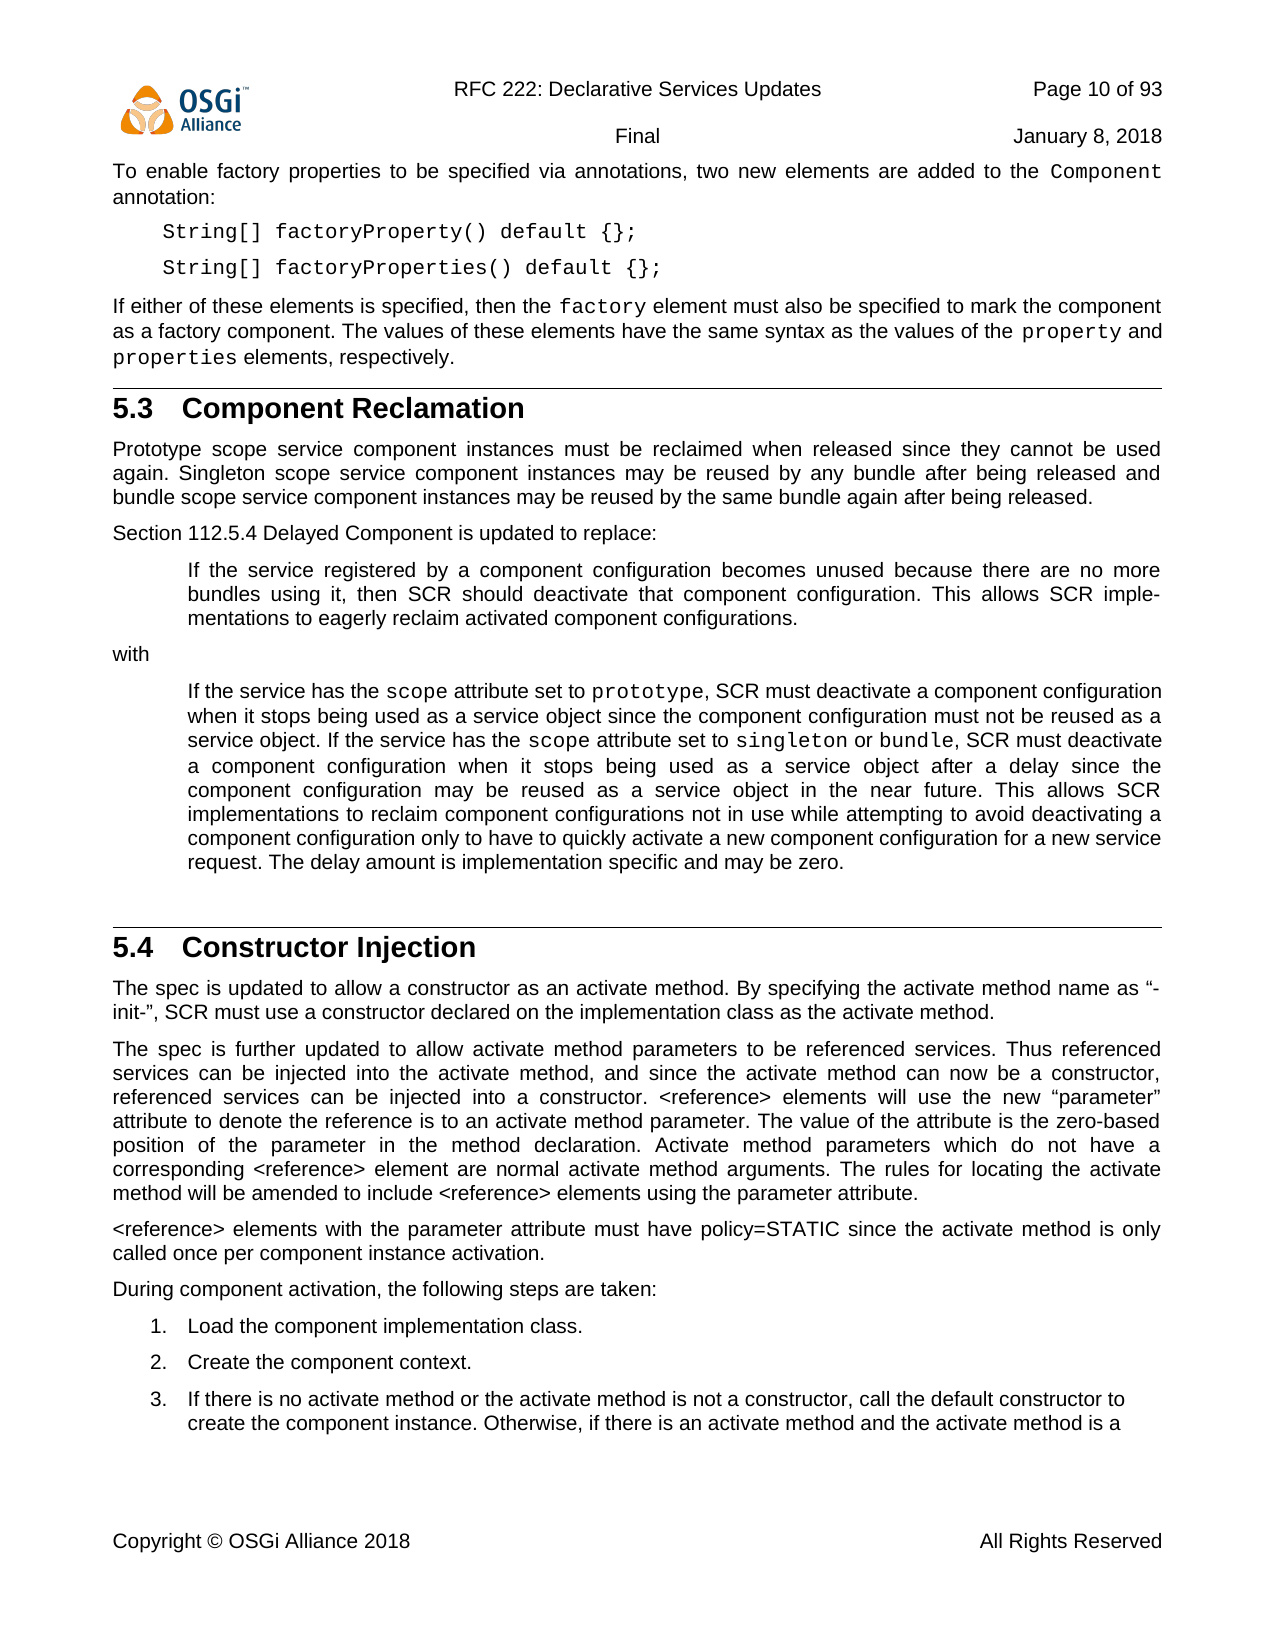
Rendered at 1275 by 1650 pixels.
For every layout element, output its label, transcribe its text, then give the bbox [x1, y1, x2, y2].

text Section 112.5.4 Delayed Component is updated to replace: [112, 521, 1162, 545]
text String[] factoryProperty() default {}; [112, 221, 1162, 245]
subtitle Component Reclamation [112, 389, 1162, 424]
text Prototype scope service component instances must be reclaimed when released since they cannot be used again. Singleton scope service component instances may be reused by any bundle after being released and bundle scope service component instances may be reused by the same bundle again after being released. [112, 437, 1162, 509]
list If there is no activate method or the activate method is not a constructor, call the default constructor to create the component instance. Otherwise, if there is an activate method and the activate method is a [150, 1387, 1162, 1434]
text To enable factory properties to be specified via annotations, two new elements are added to the Component annotation: [112, 159, 1162, 209]
text The spec is further updated to allow activate method parameters to be referenced services. Thus referenced services can be injected into the activate method, and since the activate method can now be a constructor, referenced services can be injected into a constructor. <reference> elements will use the new “parameter” attribute to denote the reference is to an activate method parameter. The value of the attribute is the zero-based position of the parameter in the method declaration. Activate method parameters which do not have a corresponding <reference> element are normal activate method arguments. The rules for locating the activate method will be amended to include <reference> elements using the parameter attribute. [112, 1037, 1162, 1204]
list Create the component context. [150, 1350, 1162, 1374]
text If the service registered by a component configuration becomes unused because there are no more bundles using it, then SCR should deactivate that component configuration. This allows SCR imple- mentations to eagerly reclaim activated component configurations. [187, 558, 1162, 629]
picture [113, 78, 257, 142]
list Load the component implementation class. [150, 1314, 1162, 1338]
text During component activation, the following steps are taken: [112, 1277, 1162, 1301]
text <reference> elements with the parameter attribute must have policy=STATIC since the activate method is only called once per component instance activation. [112, 1217, 1162, 1265]
text If either of these elements is specified, then the factory element must also be specified to mark the component as a factory component. The values of these elements have the same syntax as the values of the property and properties elements, respectively. [112, 293, 1162, 371]
text String[] factoryProperties() default {}; [112, 257, 1162, 281]
text with [112, 642, 1162, 666]
text If the service has the scope attribute set to prototype, SCR must deactivate a component configuration when it stops being used as a service object since the component configuration must not be reused as a service object. If the service has the scope attribute set to singleton or bundle, SCR must deactivate a component configuration when it stops being used as a service object after a delay since the component configuration may be reused as a service object in the near future. This allows SCR implementations to reclaim component configurations not in use while attempting to avoid deactivating a component configuration only to have to quickly activate a new component configuration for a new service request. The delay amount is implementation specific and may be zero. [187, 678, 1162, 874]
text The spec is updated to allow a constructor as an activate method. By specifying the activate method name as “-init-”, SCR must use a constructor declared on the implementation class as the activate method. [112, 976, 1162, 1024]
subtitle Constructor Injection [112, 928, 1162, 964]
